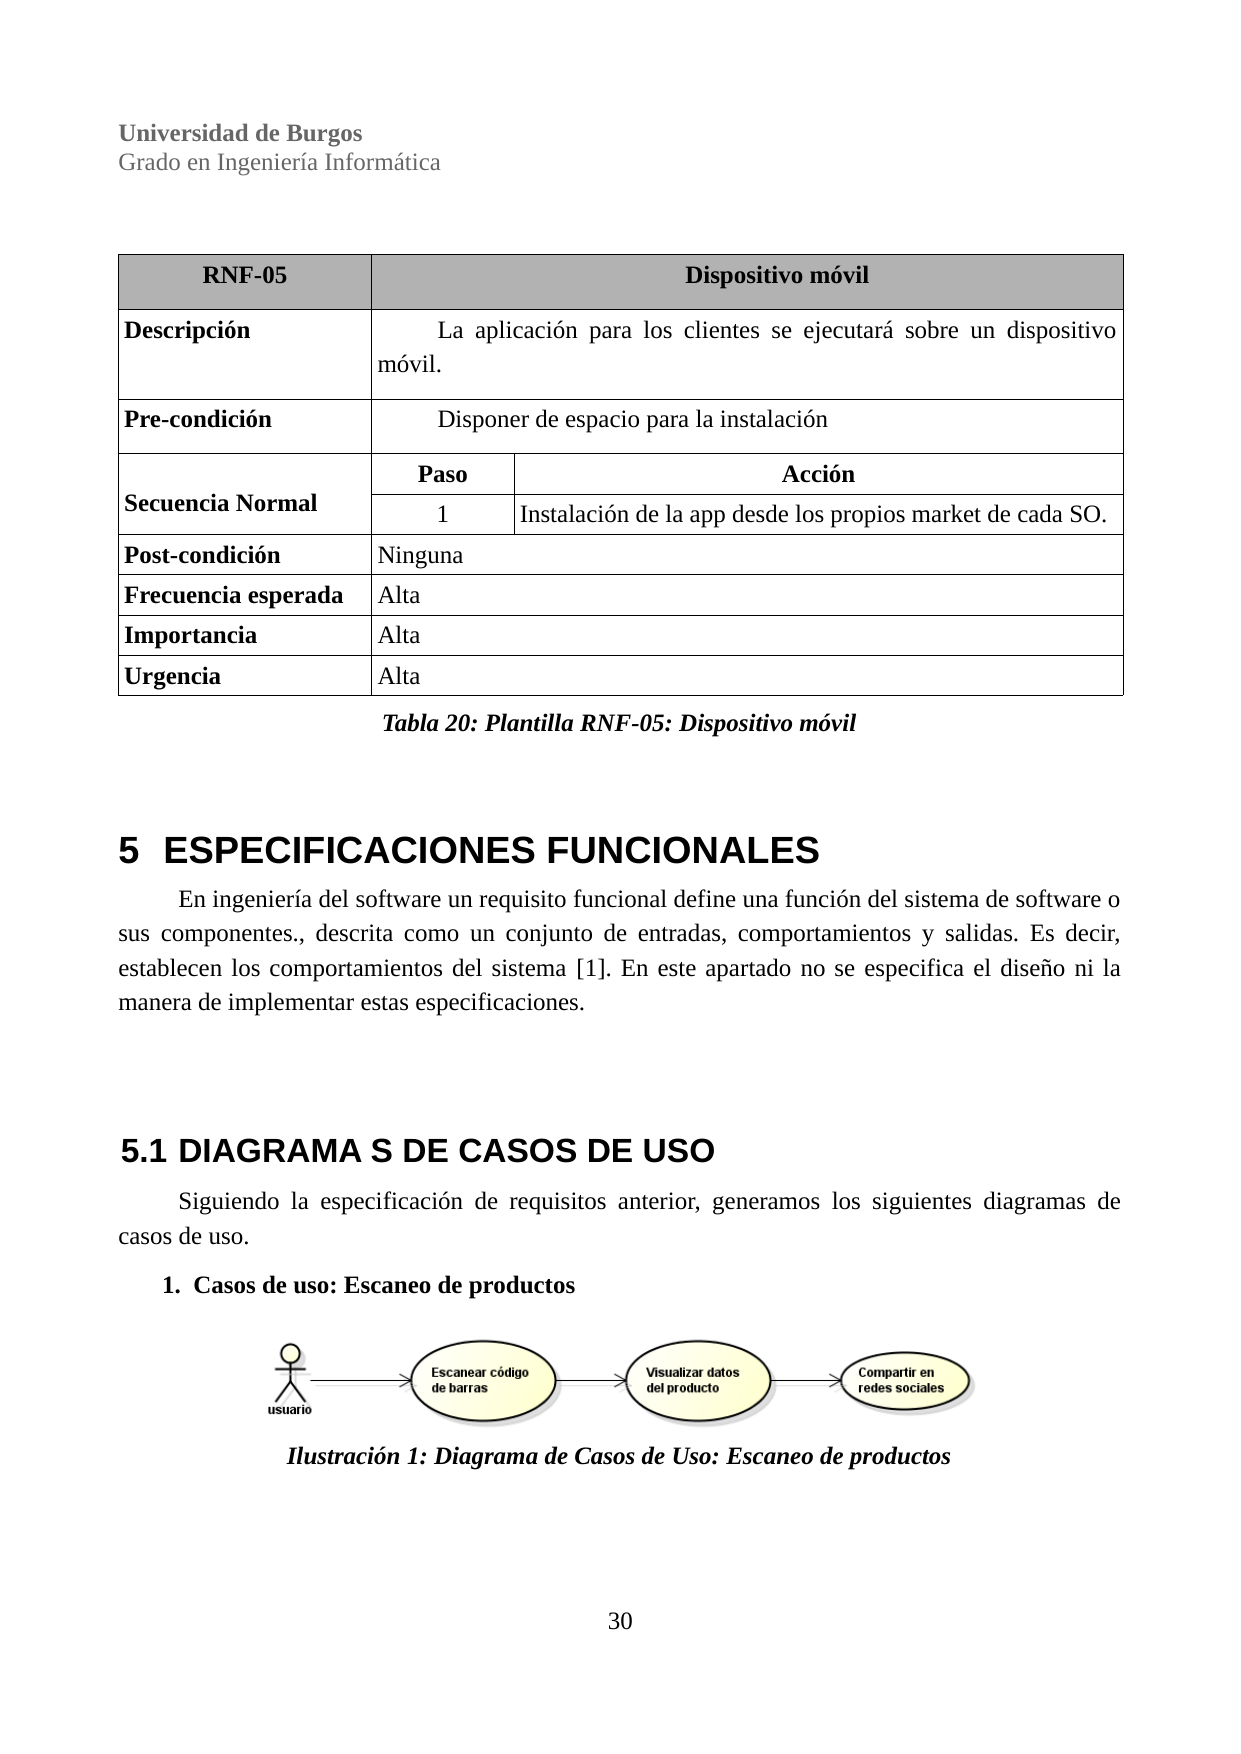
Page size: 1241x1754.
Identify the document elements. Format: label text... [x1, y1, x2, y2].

text Tabla 20: Plantilla RNF-05: Dispositivo móvil [118, 708, 1122, 737]
table_cell 1 [372, 495, 514, 534]
table_cell Alta [372, 616, 1123, 655]
table_cell Frecuencia esperada [119, 575, 371, 614]
table_cell Urgencia [119, 656, 371, 695]
table_cell Alta [372, 656, 1123, 695]
picture [250, 1319, 991, 1442]
table_header RNF-05 [119, 255, 371, 309]
table_cell Acción [515, 454, 1123, 494]
table_cell Disponer de espacio para la instalación [372, 400, 1123, 453]
table_cell Post-condición [119, 535, 371, 574]
table_header Dispositivo móvil [372, 255, 1123, 309]
table_cell Descripción [119, 310, 371, 398]
list Casos de uso: Escaneo de productos [156, 1270, 1122, 1299]
text En ingeniería del software un requisito funcional define una función del sistema de software o sus componentes., descrita como un conjunto de entradas, comportamientos y salidas. Es decir, establecen los comportamientos del sistema [1]. En este apartado no se especifica el diseño ni la manera de implementar estas especificaciones. [118, 884, 1122, 1016]
subtitle DIAGRAMA S DE CASOS DE USO [121, 1115, 1122, 1174]
subtitle ESPECIFICACIONES FUNCIONALES [118, 828, 1122, 871]
text Siguiendo la especificación de requisitos anterior, generamos los siguientes diagramas de casos de uso. [118, 1186, 1122, 1250]
table_cell Pre-condición [119, 400, 371, 453]
table_cell Secuencia Normal [119, 454, 371, 534]
table_cell La aplicación para los clientes se ejecutará sobre un dispositivo móvil. [372, 310, 1123, 398]
table_cell Paso [372, 454, 514, 494]
table_cell Alta [372, 575, 1123, 614]
table_cell Importancia [119, 616, 371, 655]
text Ilustración 1: Diagrama de Casos de Uso: Escaneo de productos [172, 1442, 1068, 1470]
table_cell Ninguna [372, 535, 1123, 574]
table_cell Instalación de la app desde los propios market de cada SO. [515, 495, 1123, 534]
